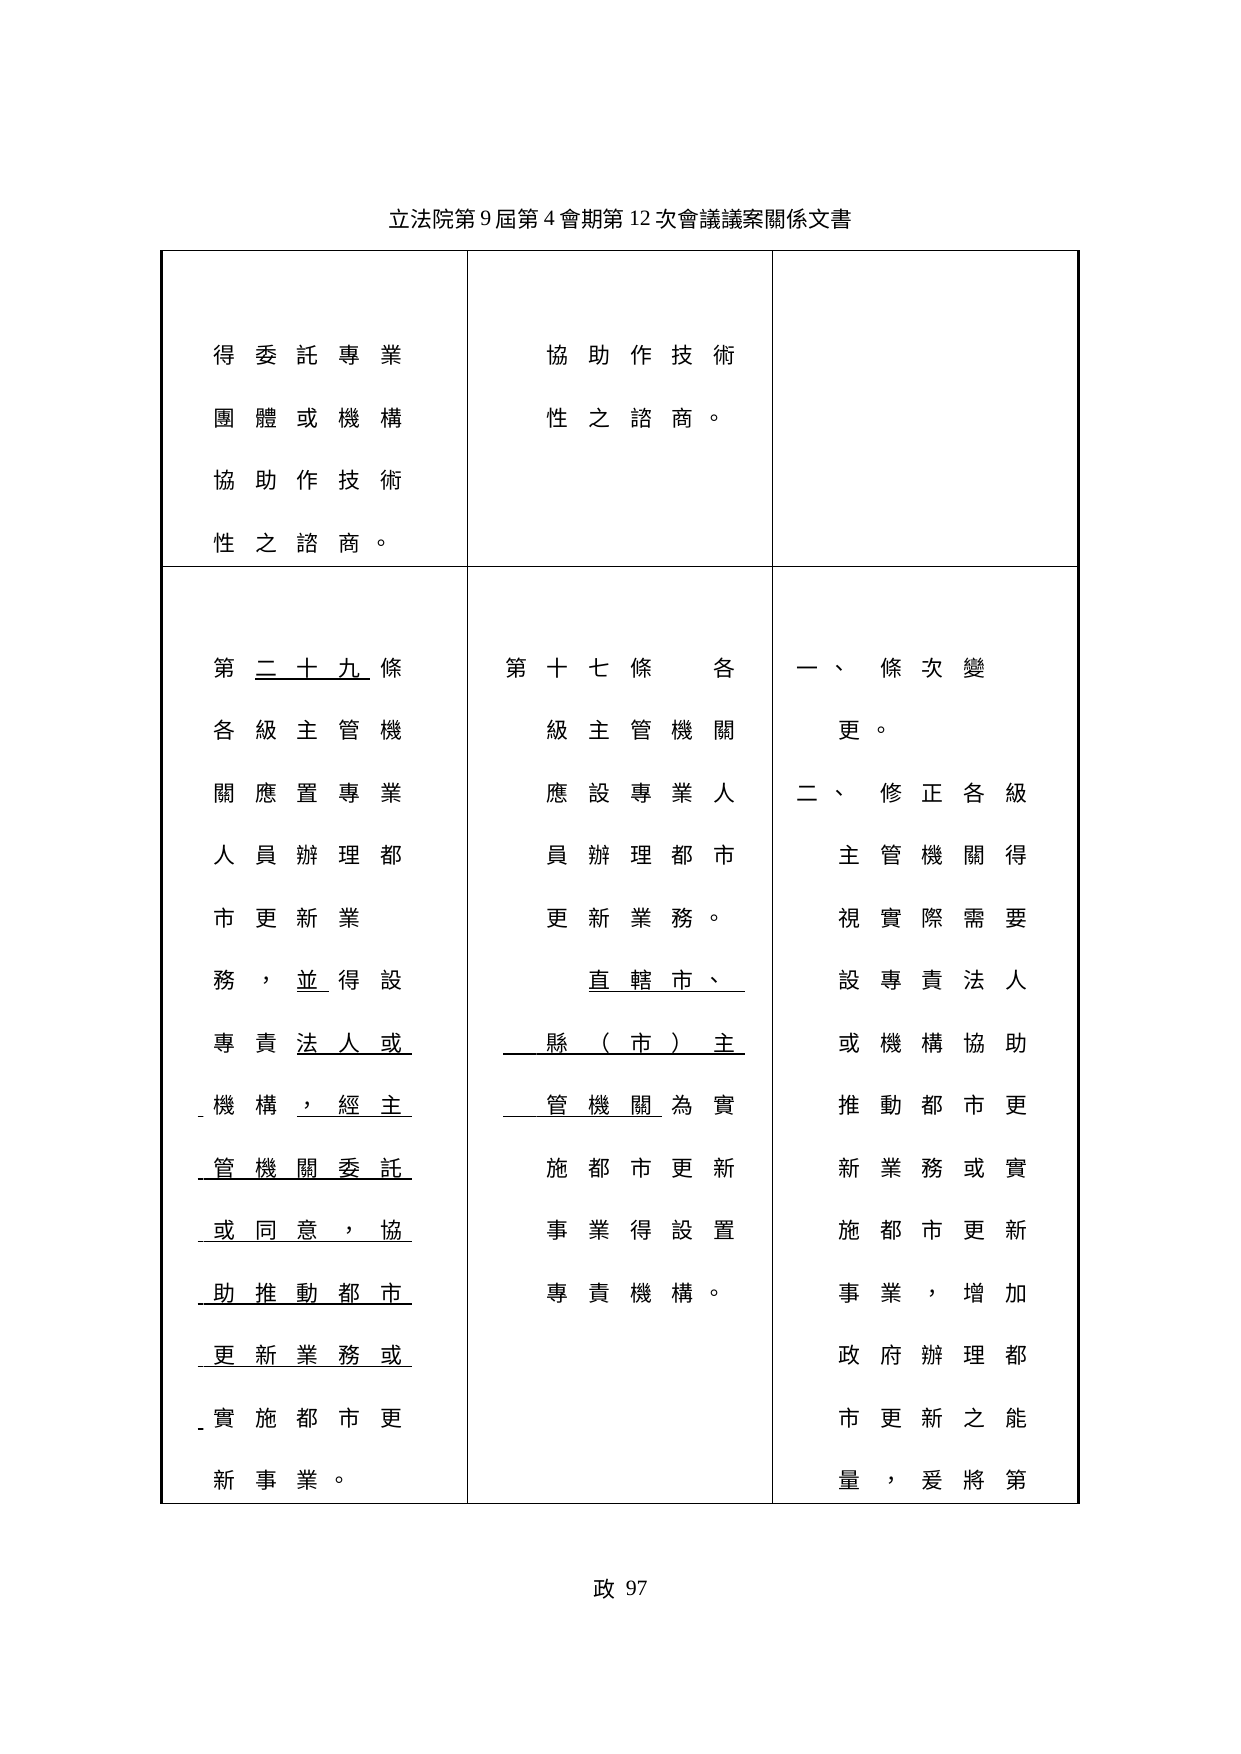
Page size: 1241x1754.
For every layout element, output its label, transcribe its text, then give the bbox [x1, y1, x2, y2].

table_cell [773, 251, 1077, 566]
table_cell 第十七條 各級主管機關應設專業人員辦理都市更新業務。 直轄市、縣（市）主管機關為實施都市更新事業得設置專責機構。 [468, 567, 772, 1503]
table_cell 一、條次變更。 二、修正各級主管機關得視實際需要設專責法人或機構協助推動都市更新業務或實施都市更新事業，增加政府辦理都市更新之能量，爰將第 [773, 567, 1077, 1503]
table_cell 得委託專業團體或機構協助作技術性之諮商。 [163, 251, 467, 566]
table_cell 協助作技術性之諮商。 [468, 251, 772, 566]
table_cell 第二十九條 各級主管機關應置專業人員辦理都市更新業務，並得設專責法人或機構，經主管機關委託或同意，協助推動都市更新業務或實施都市更新事業。 [163, 567, 467, 1503]
